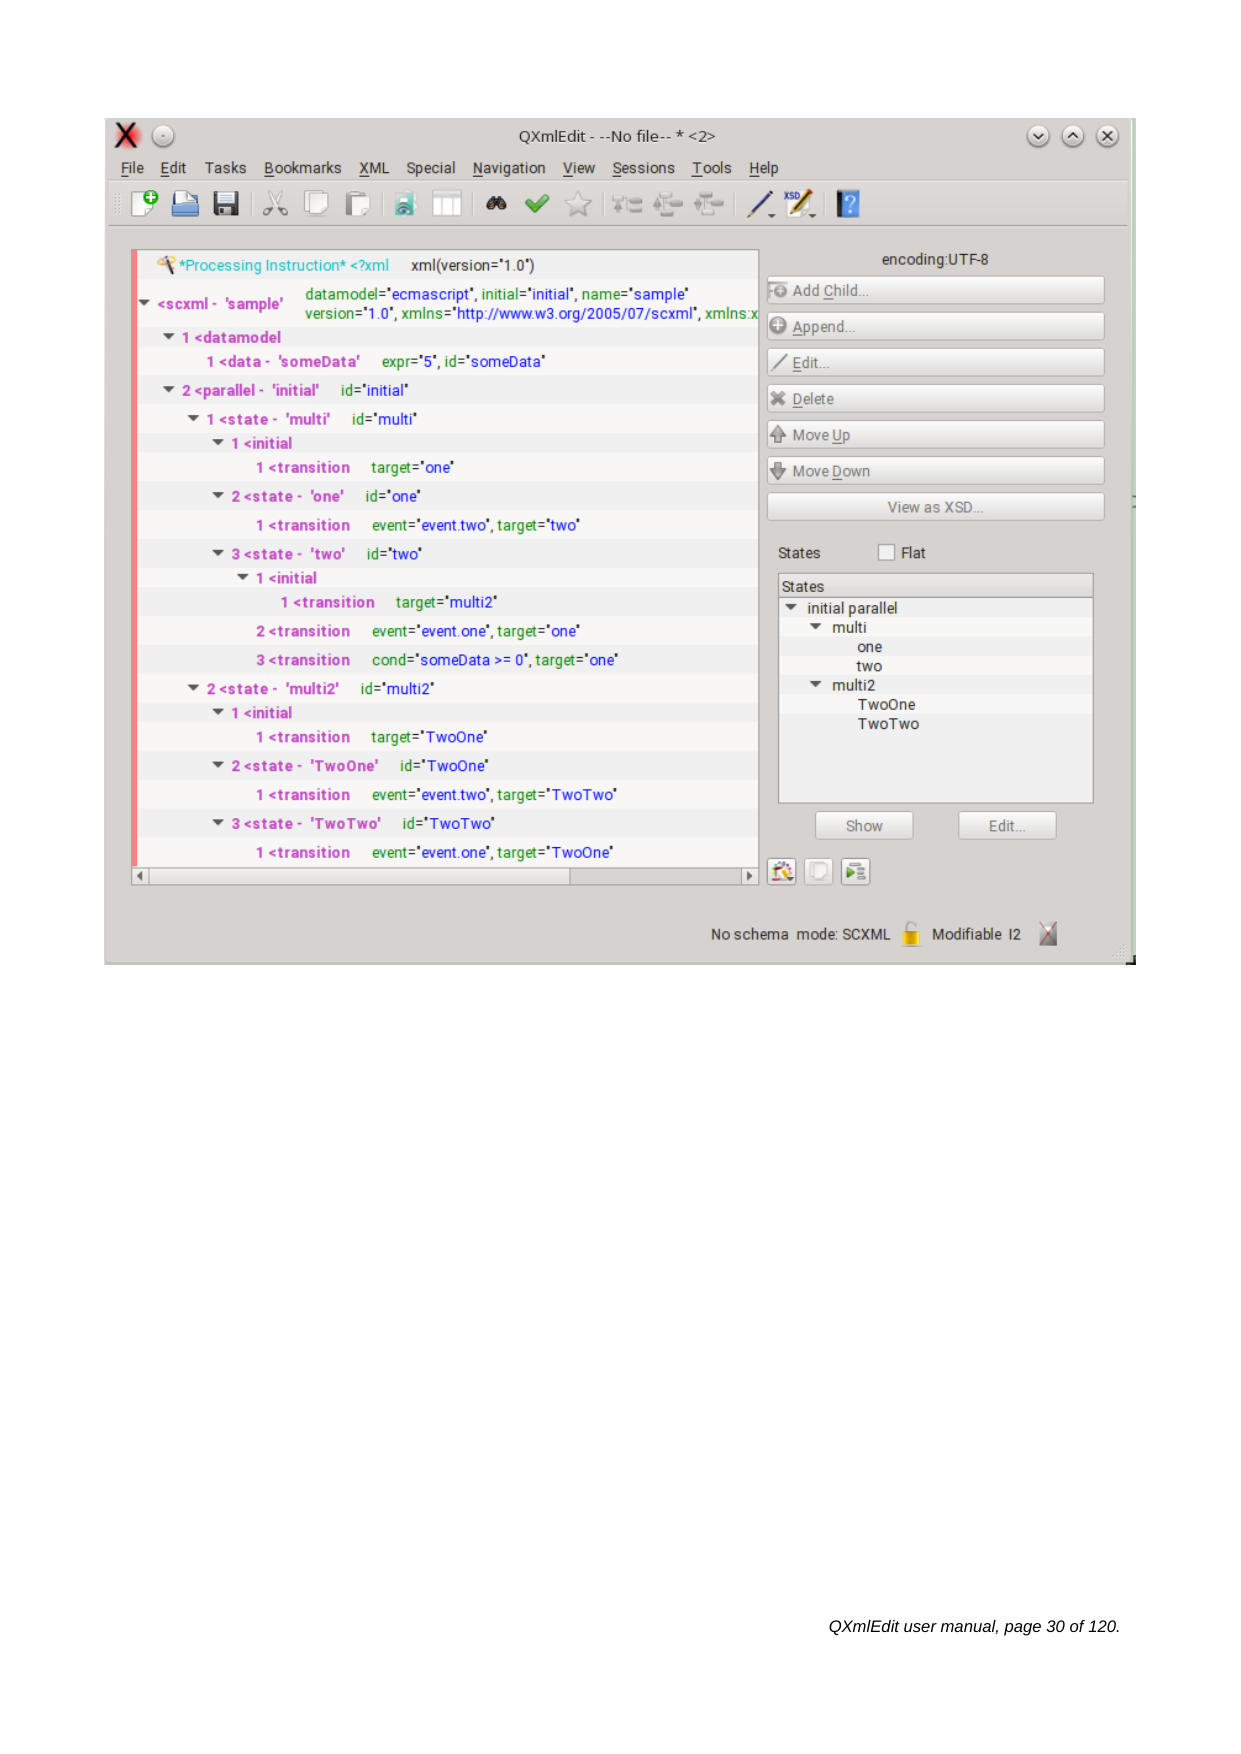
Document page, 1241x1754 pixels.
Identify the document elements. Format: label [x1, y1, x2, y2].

picture [104, 118, 1136, 965]
